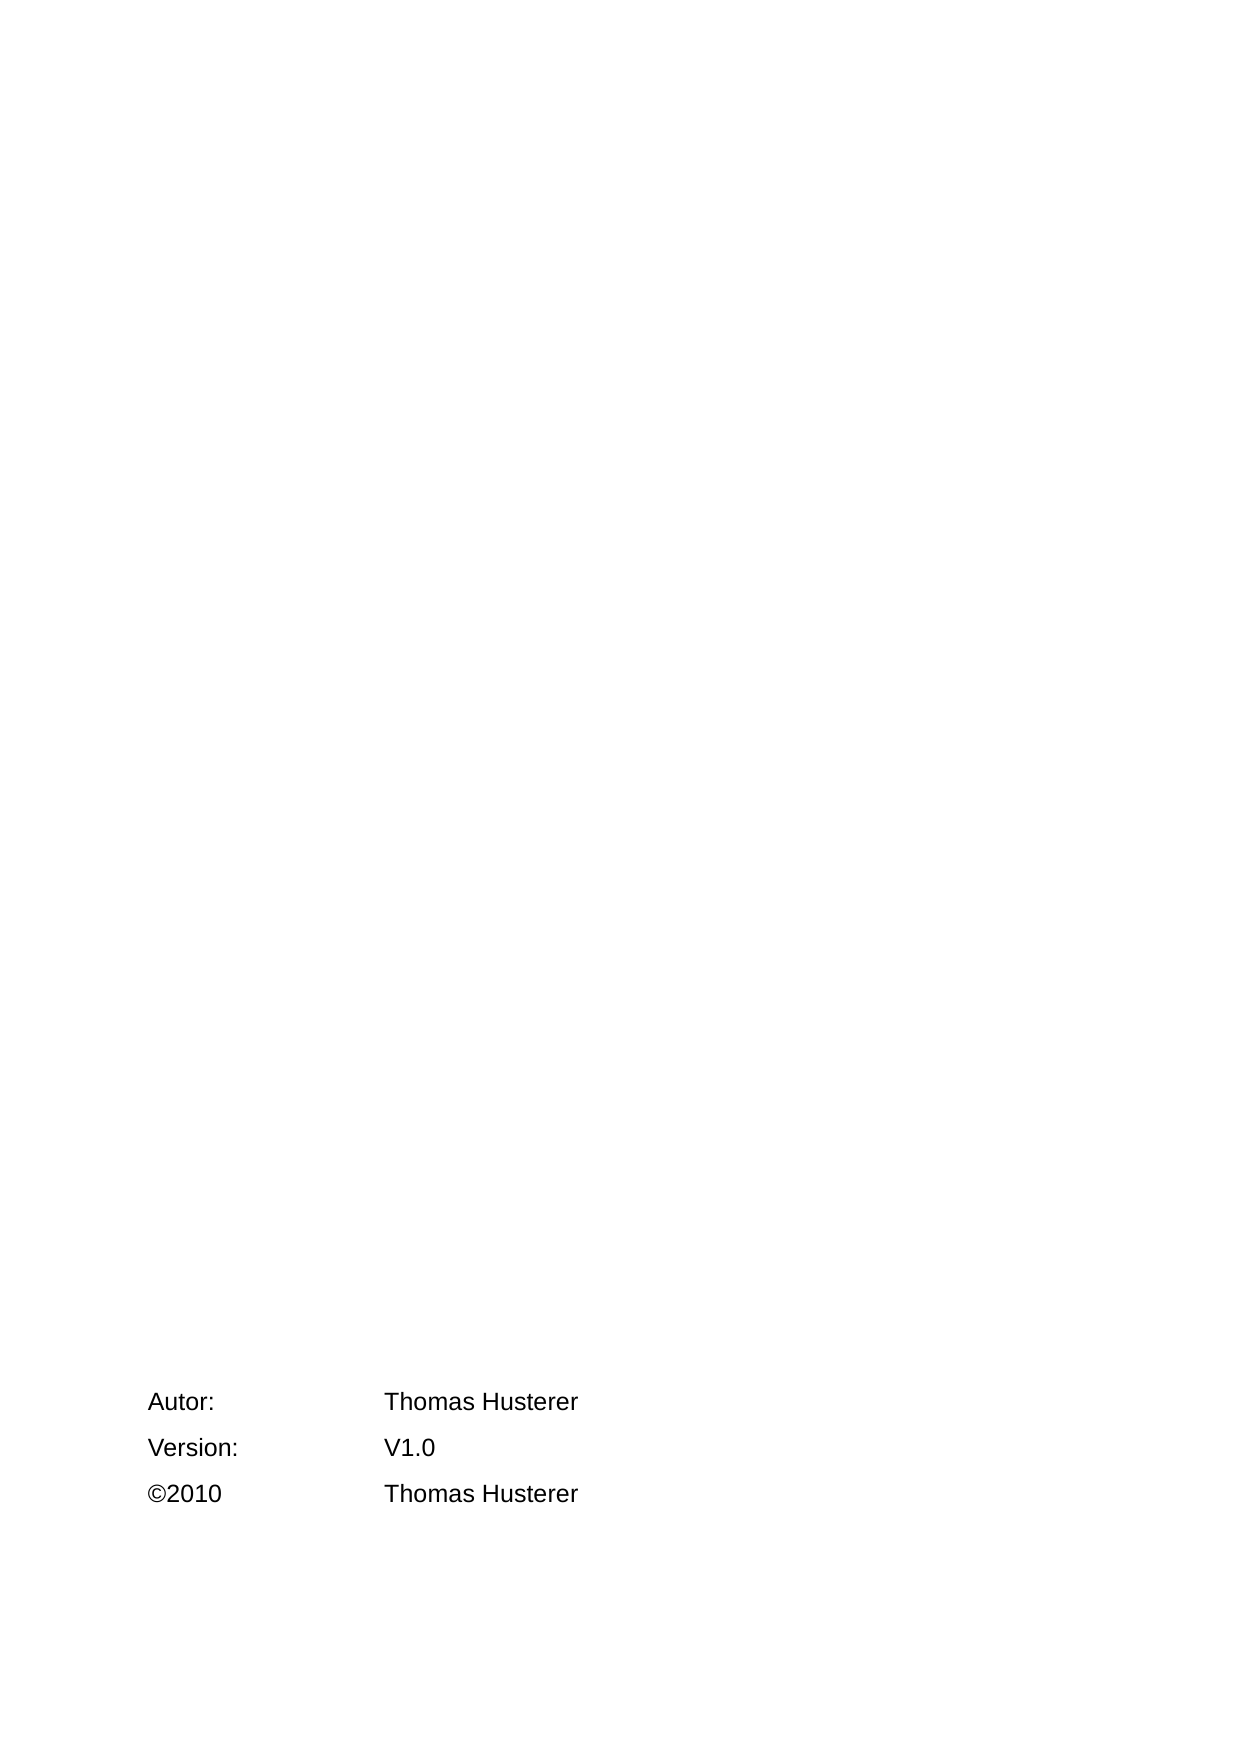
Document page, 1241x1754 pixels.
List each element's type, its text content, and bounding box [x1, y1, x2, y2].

text Autor: Thomas Husterer [148, 1388, 1093, 1416]
text ©2010 Thomas Husterer [148, 1479, 1093, 1508]
text Version: V1.0 [148, 1434, 1093, 1462]
